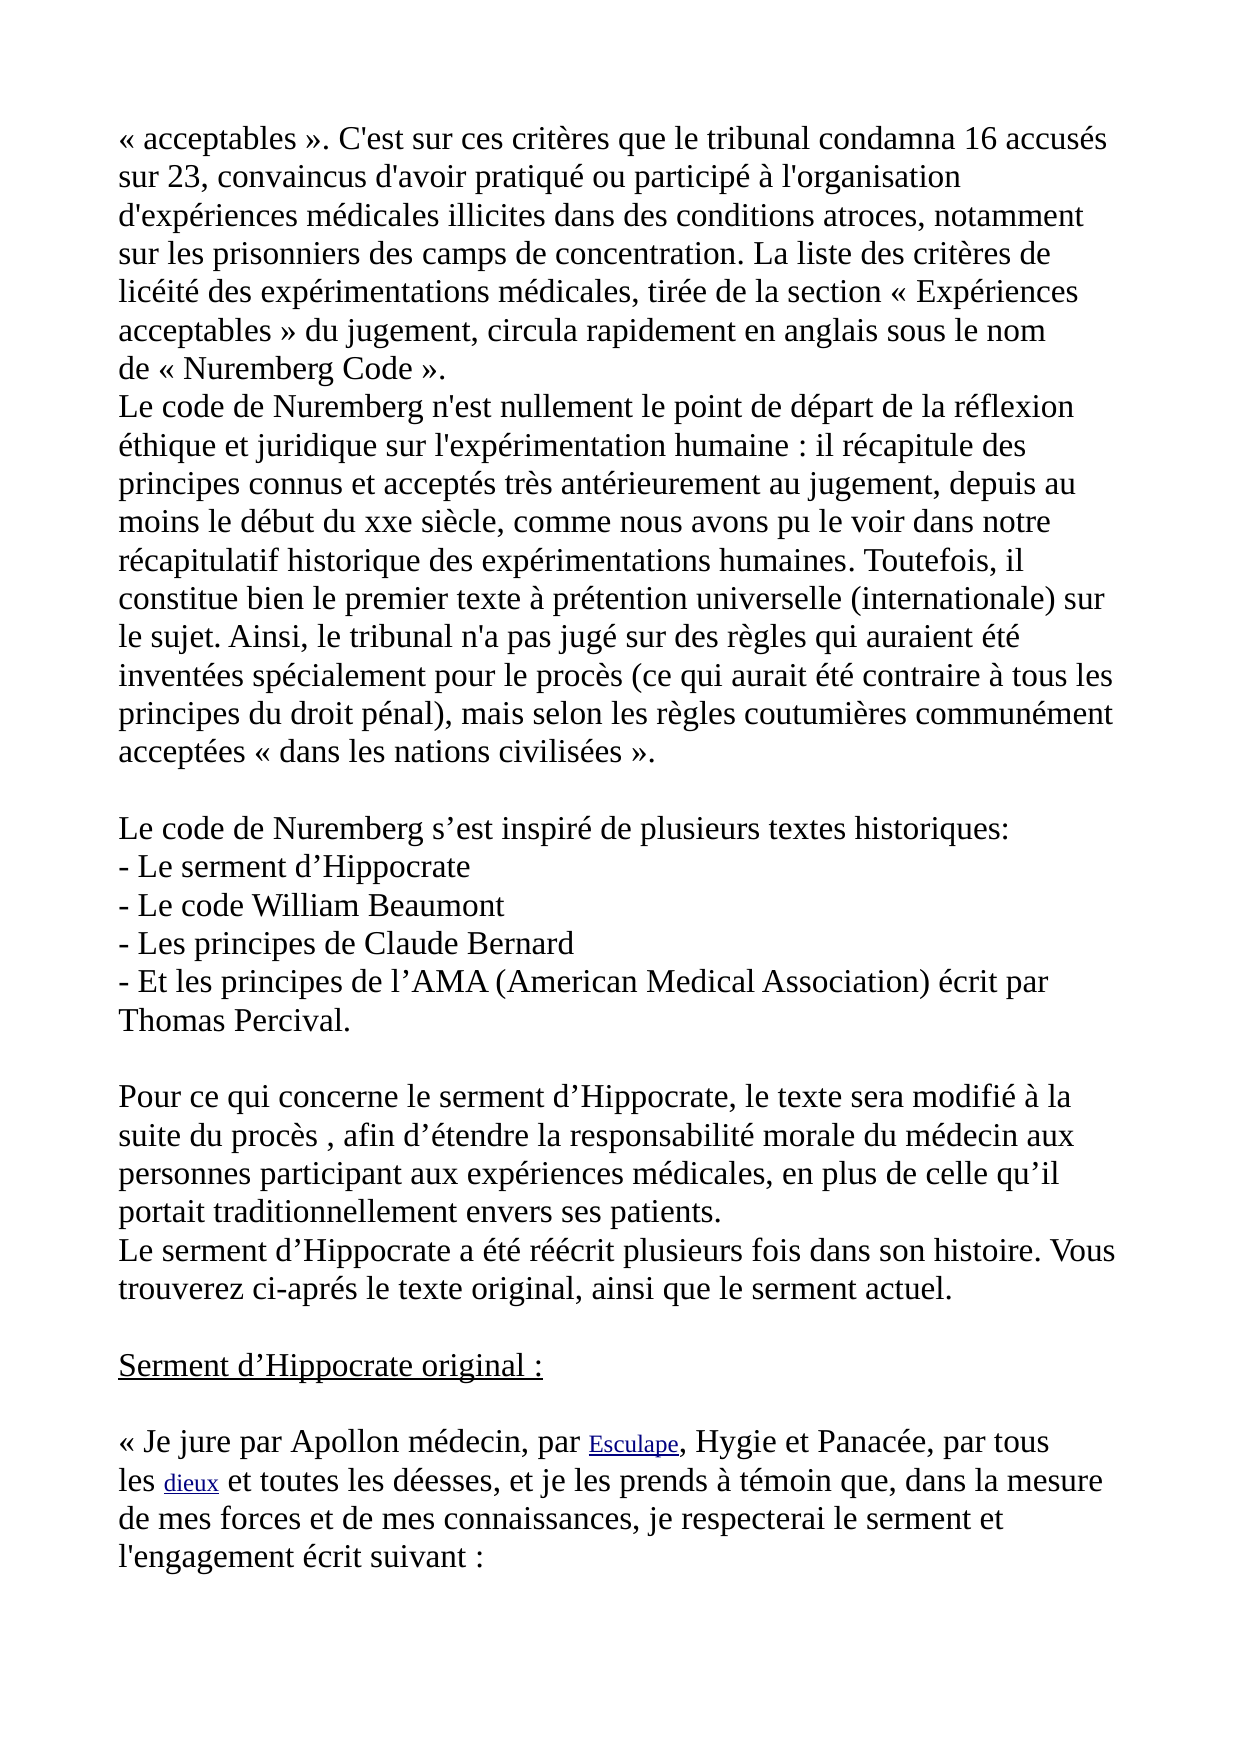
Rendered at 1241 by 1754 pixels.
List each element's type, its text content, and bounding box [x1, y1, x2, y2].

text « acceptables ». C'est sur ces critères que le tribunal condamna 16 accusés sur 23, convaincus d'avoir pratiqué ou participé à l'organisation d'expériences médicales illicites dans des conditions atroces, notamment sur les prisonniers des camps de concentration. La liste des critères de licéité des expérimentations médicales, tirée de la section « Expériences acceptables » du jugement, circula rapidement en anglais sous le nom de « Nuremberg Code ». [118, 118, 1122, 386]
text Pour ce qui concerne le serment d’Hippocrate, le texte sera modifié à la suite du procès , afin d’étendre la responsabilité morale du médecin aux personnes participant aux expériences médicales, en plus de celle qu’il portait traditionnellement envers ses patients. [118, 1076, 1122, 1230]
text - Et les principes de l’AMA (American Medical Association) écrit par Thomas Percival. [118, 961, 1122, 1038]
text - Le code William Beaumont [118, 885, 1122, 923]
text Serment d’Hippocrate original : [118, 1345, 1122, 1383]
text Le code de Nuremberg n'est nullement le point de départ de la réflexion éthique et juridique sur l'expérimentation humaine : il récapitule des principes connus et acceptés très antérieurement au jugement, depuis au moins le début du xxe siècle, comme nous avons pu le voir dans notre récapitulatif historique des expérimentations humaines. Toutefois, il constitue bien le premier texte à prétention universelle (internationale) sur le sujet. Ainsi, le tribunal n'a pas jugé sur des règles qui auraient été inventées spécialement pour le procès (ce qui aurait été contraire à tous les principes du droit pénal), mais selon les règles coutumières communément acceptées « dans les nations civilisées ». [118, 386, 1122, 770]
text - Les principes de Claude Bernard [118, 923, 1122, 961]
text - Le serment d’Hippocrate [118, 846, 1122, 885]
text Le serment d’Hippocrate a été réécrit plusieurs fois dans son histoire. Vous trouverez ci-aprés le texte original, ainsi que le serment actuel. [118, 1230, 1122, 1306]
text Le code de Nuremberg s’est inspiré de plusieurs textes historiques: [118, 808, 1122, 846]
text « Je jure par Apollon médecin, par Esculape, Hygie et Panacée, par tous les dieux et toutes les déesses, et je les prends à témoin que, dans la mesure de mes forces et de mes connaissances, je respecterai le serment et l'engagement écrit suivant : [118, 1421, 1122, 1575]
